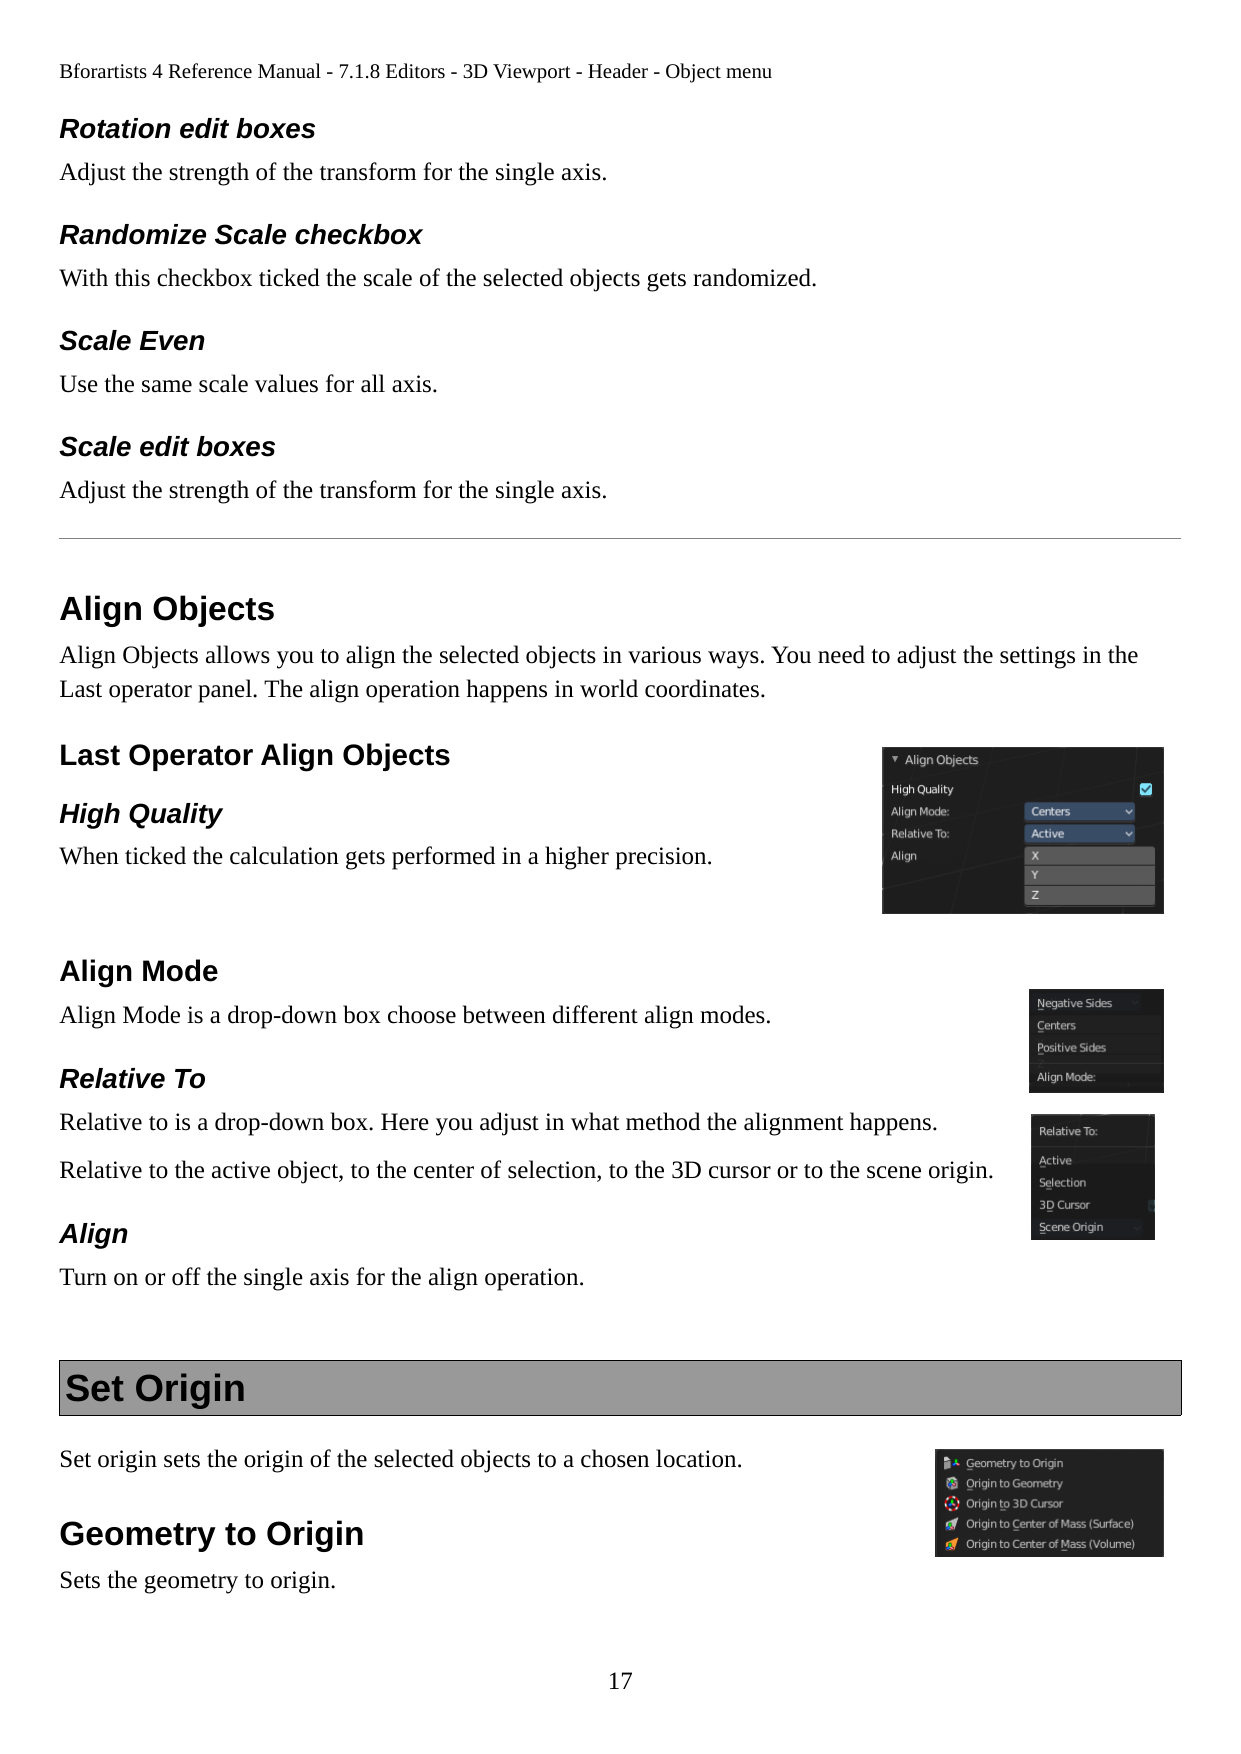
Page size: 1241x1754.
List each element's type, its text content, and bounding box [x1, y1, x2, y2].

subtitle [1164, 1514, 1181, 1552]
text Turn on or off the single axis for the align operation. [59, 1262, 1181, 1290]
subtitle Align Mode [59, 954, 1181, 988]
subtitle Scale edit boxes [59, 430, 1181, 462]
text Use the same scale values for all axis. [59, 369, 1181, 398]
text Adjust the strength of the transform for the single axis. [59, 475, 1181, 503]
text Align Objects allows you to align the selected objects in various ways. You need to adjust the settings in the Last operator panel. The align operation happens in world coordinates. [59, 640, 1181, 703]
subtitle High Quality [59, 797, 882, 829]
subtitle [1164, 797, 1181, 829]
picture [935, 1449, 1164, 1557]
subtitle Rotation edit boxes [59, 113, 1181, 144]
text When ticked the calculation gets performed in a higher precision. [59, 841, 882, 870]
subtitle Relative To [59, 1062, 1181, 1094]
text Set origin sets the origin of the selected objects to a chosen location. [59, 1444, 1181, 1472]
text Adjust the strength of the transform for the single axis. [59, 157, 1181, 186]
text Align Mode is a drop-down box choose between different align modes. [59, 1001, 1029, 1029]
text Sets the geometry to origin. [59, 1565, 1181, 1593]
subtitle Align [59, 1217, 1181, 1249]
table_header Set Origin [60, 1361, 1181, 1415]
subtitle Last Operator Align Objects [59, 738, 1181, 772]
subtitle Geometry to Origin [59, 1514, 935, 1552]
subtitle Randomize Scale checkbox [59, 218, 1181, 250]
subtitle Scale Even [59, 324, 1181, 356]
text Relative to is a drop-down box. Here you adjust in what method the alignment happens. [59, 1107, 1181, 1135]
picture [1029, 989, 1164, 1093]
text With this checkbox ticked the scale of the selected objects gets randomized. [59, 263, 1181, 292]
picture [1031, 1114, 1155, 1240]
subtitle Align Objects [59, 589, 1181, 627]
text Relative to the active object, to the center of selection, to the 3D cursor or to the scene origin. [59, 1156, 1031, 1184]
picture [882, 747, 1164, 914]
